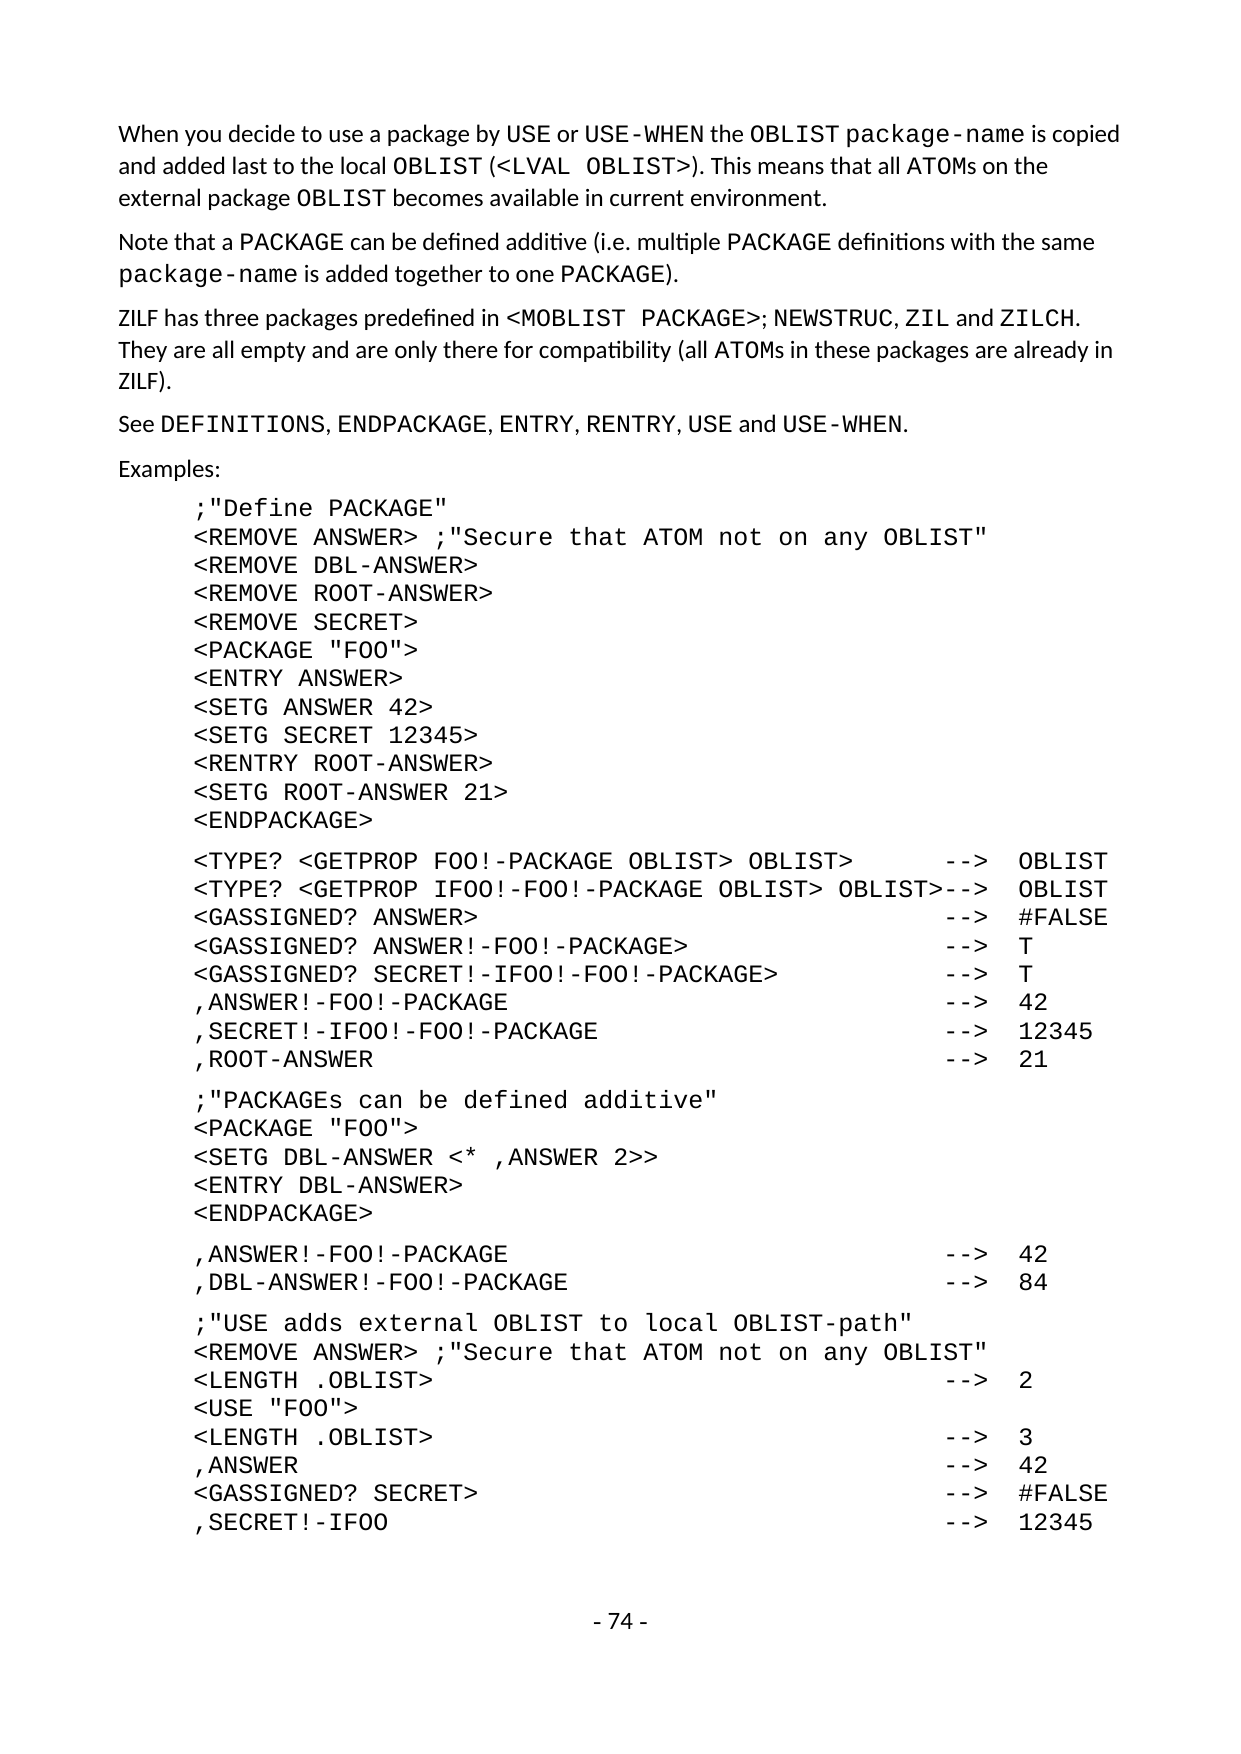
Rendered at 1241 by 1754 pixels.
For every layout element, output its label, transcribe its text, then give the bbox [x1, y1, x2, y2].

text ;"USE adds external OBLIST to local OBLIST-path" <REMOVE ANSWER> ;"Secure that ATOM not on any OBLIST" <LENGTH .OBLIST> --> 2 <USE "FOO"> <LENGTH .OBLIST> --> 3 ,ANSWER --> 42 <GASSIGNED? SECRET> --> #FALSE ,SECRET!-IFOO --> 12345 [118, 1311, 1122, 1537]
text ;"PACKAGEs can be defined additive" <PACKAGE "FOO"> <SETG DBL-ANSWER <* ,ANSWER 2>> <ENTRY DBL-ANSWER> <ENDPACKAGE> [118, 1087, 1122, 1229]
text ;"Define PACKAGE" <REMOVE ANSWER> ;"Secure that ATOM not on any OBLIST" <REMOVE DBL-ANSWER> <REMOVE ROOT-ANSWER> <REMOVE SECRET> <PACKAGE "FOO"> <ENTRY ANSWER> <SETG ANSWER 42> <SETG SECRET 12345> <RENTRY ROOT-ANSWER> <SETG ROOT-ANSWER 21> <ENDPACKAGE> [118, 496, 1122, 836]
text Note that a PACKAGE can be defined additive (i.e. multiple PACKAGE definitions with the same package-name is added together to one PACKAGE). [118, 226, 1122, 289]
text Examples: [118, 453, 1122, 483]
text ZILF has three packages predefined in <MOBLIST PACKAGE>; NEWSTRUC, ZIL and ZILCH. They are all empty and are only there for compatibility (all ATOMs in these packages are already in ZILF). [118, 302, 1122, 396]
text <TYPE? <GETPROP FOO!-PACKAGE OBLIST> OBLIST> --> OBLIST <TYPE? <GETPROP IFOO!-FOO!-PACKAGE OBLIST> OBLIST>--> OBLIST <GASSIGNED? ANSWER> --> #FALSE <GASSIGNED? ANSWER!-FOO!-PACKAGE> --> T <GASSIGNED? SECRET!-IFOO!-FOO!-PACKAGE> --> T ,ANSWER!-FOO!-PACKAGE --> 42 ,SECRET!-IFOO!-FOO!-PACKAGE --> 12345 ,ROOT-ANSWER --> 21 [118, 848, 1122, 1075]
text When you decide to use a package by USE or USE-WHEN the OBLIST package-name is copied and added last to the local OBLIST (<LVAL OBLIST>). This means that all ATOMs on the external package OBLIST becomes available in current environment. [118, 118, 1122, 213]
text See DEFINITIONS, ENDPACKAGE, ENTRY, RENTRY, USE and USE-WHEN. [118, 408, 1122, 440]
text ,ANSWER!-FOO!-PACKAGE --> 42 ,DBL-ANSWER!-FOO!-PACKAGE --> 84 [118, 1242, 1122, 1298]
